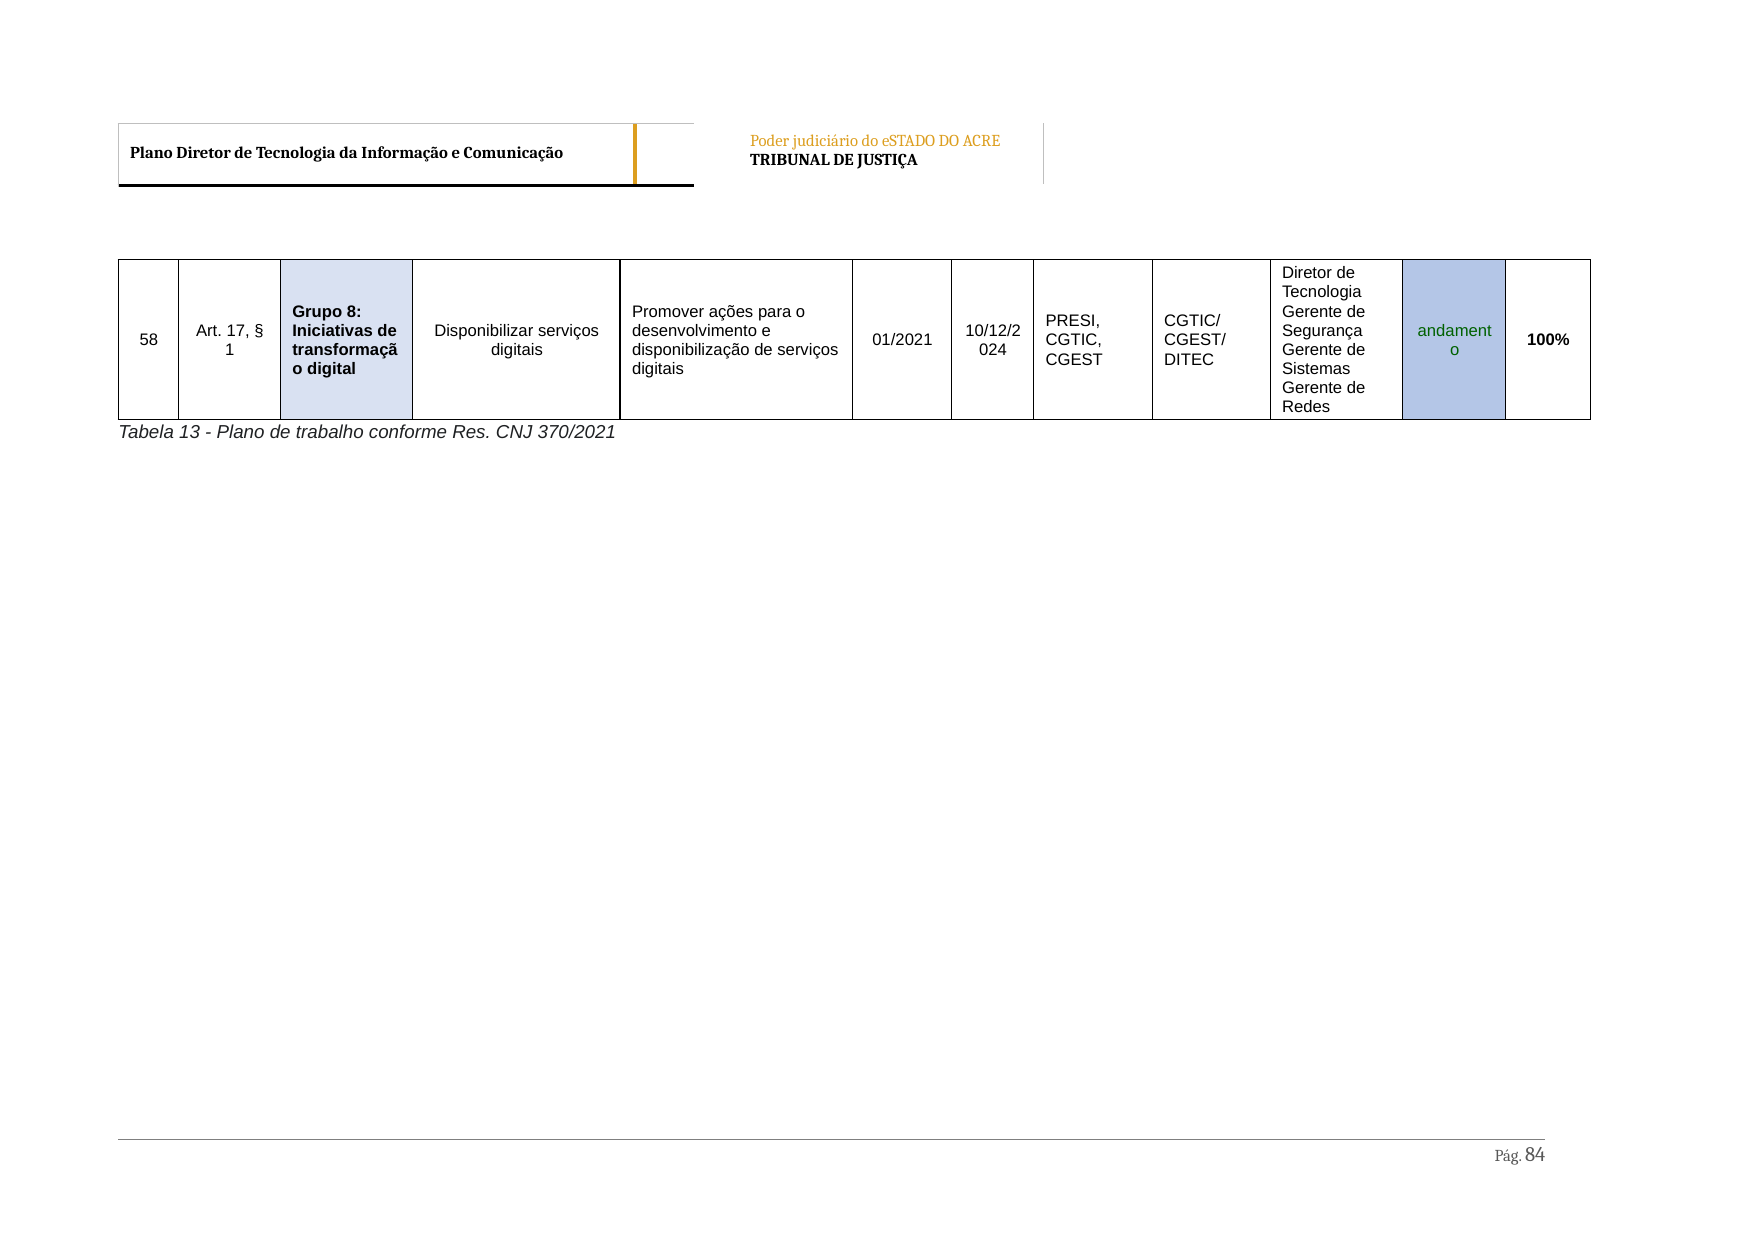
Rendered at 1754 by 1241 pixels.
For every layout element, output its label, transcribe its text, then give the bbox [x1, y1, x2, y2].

table_cell 01/2021 [853, 260, 951, 419]
table_cell CGTIC/CGEST/DITEC [1153, 260, 1270, 419]
table_cell Grupo 8: Iniciativas de transformação digital [281, 260, 412, 419]
table_cell PRESI, CGTIC, CGEST [1034, 260, 1152, 419]
table_cell 58 [119, 260, 178, 419]
table_cell andamento [1403, 260, 1505, 419]
table_cell Art. 17, § 1 [179, 260, 280, 419]
table_cell Promover ações para o desenvolvimento e disponibilização de serviços digitais [621, 260, 852, 419]
table_cell 10/12/2024 [952, 260, 1033, 419]
table_cell 100% [1506, 260, 1590, 419]
table_cell Disponibilizar serviços digitais [413, 260, 619, 419]
table_cell Diretor de Tecnologia Gerente de Segurança Gerente de Sistemas Gerente de Redes [1271, 260, 1402, 419]
text Tabela 13 - Plano de trabalho conforme Res. CNJ 370/2021 [118, 420, 1555, 442]
